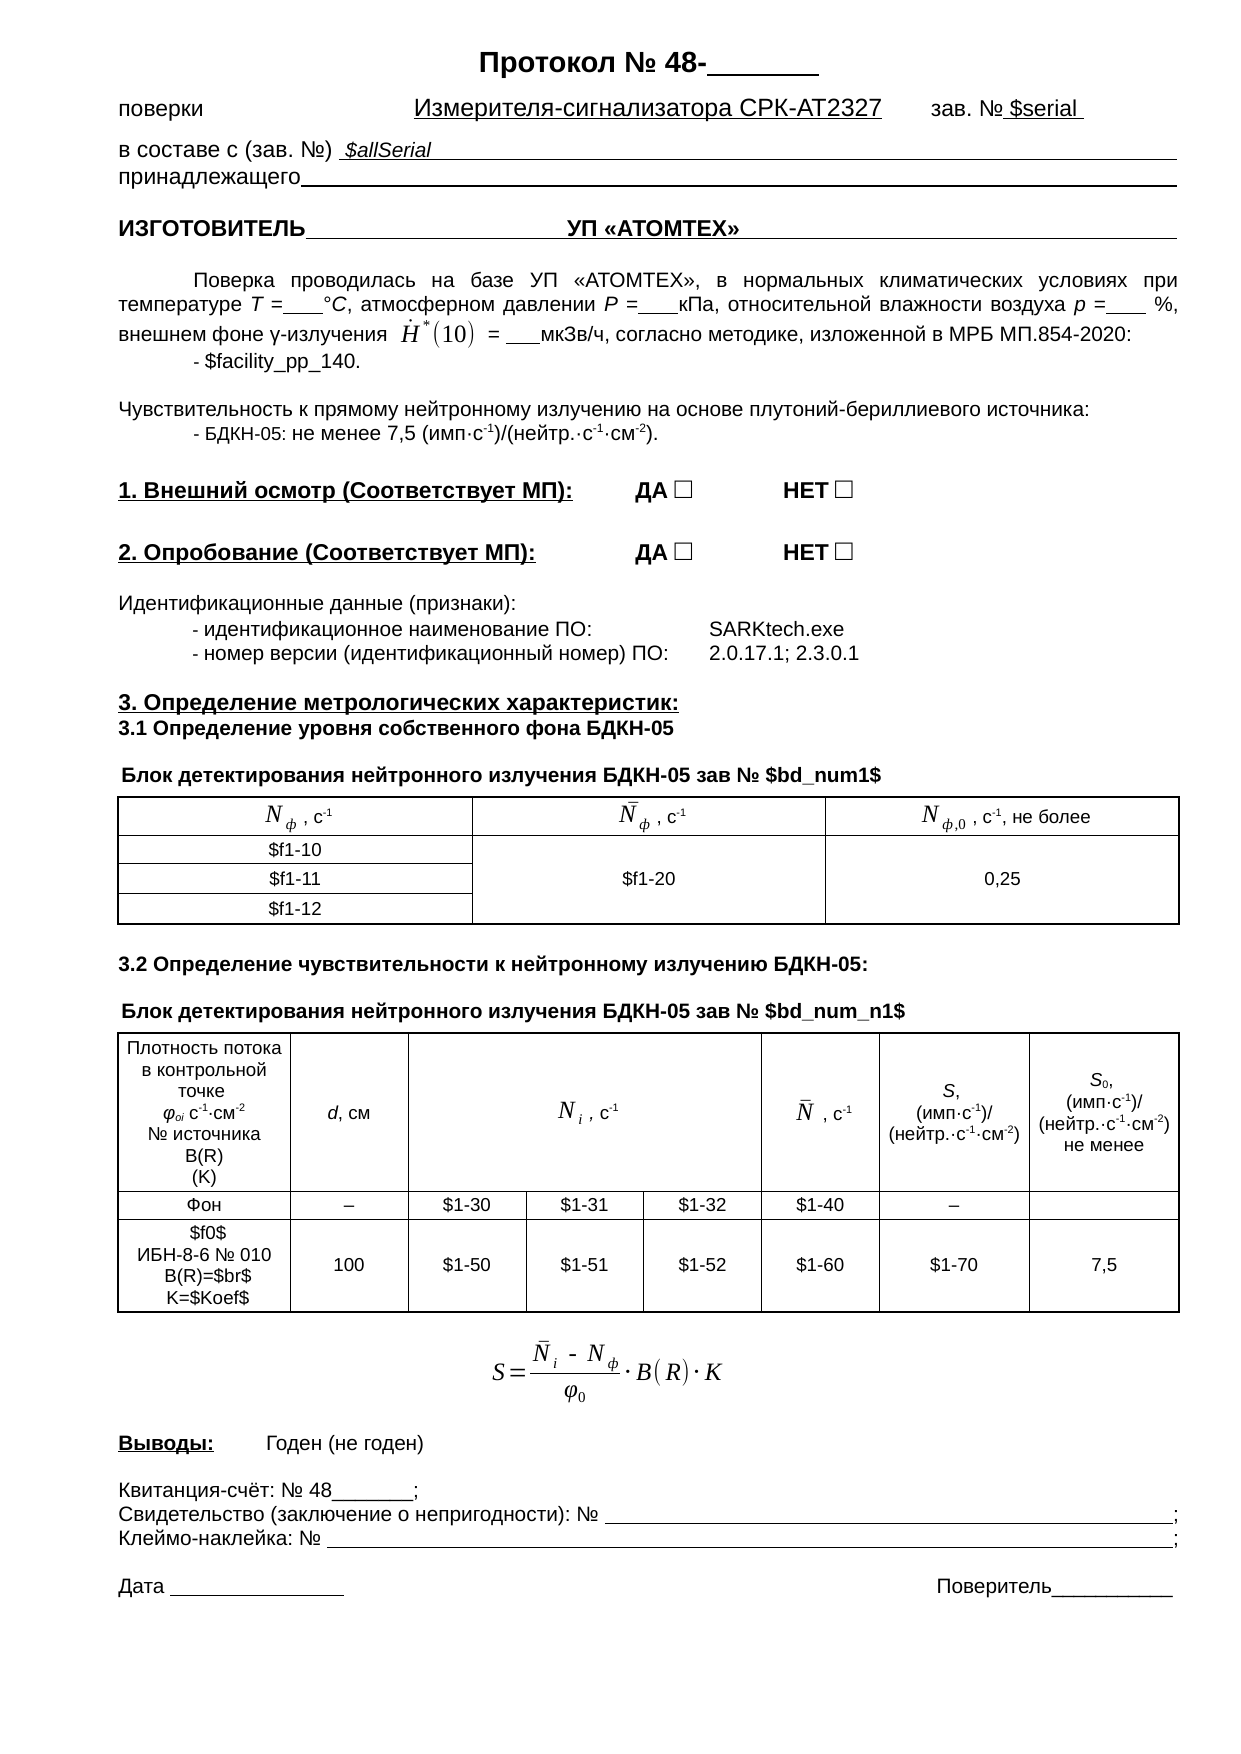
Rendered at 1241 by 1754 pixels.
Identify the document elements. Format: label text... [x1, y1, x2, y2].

text в составе с (зав. №) $allSerial [118, 136, 1179, 163]
table_cell $f1-10 [119, 836, 472, 863]
table_cell , с-1 [409, 1034, 761, 1191]
table_cell 100 [291, 1220, 408, 1311]
table_cell 7,5 [1030, 1220, 1178, 1311]
table_cell [1030, 1192, 1178, 1219]
table_cell S0, (имп·с-1)/ (нейтр.·с-1·см-2) не менее [1030, 1034, 1178, 1191]
text ИЗГОТОВИТЕЛЬ УП «АТОМТЕХ» [118, 215, 1179, 242]
text - идентификационное наименование ПО: SARKtech.exe [118, 615, 1179, 641]
text Поверка проводилась на базе УП «АТОМТЕХ», в нормальных климатических условиях при температуре Т = °С, атмосферном давлении Р = кПа, относительной влажности воздуха р = %, внешнем фоне γ-излучения = мкЗв/ч, согласно методике, изложенной в МРБ МП.854-2020: [118, 268, 1179, 349]
text - $facility_pp_140. [118, 349, 1179, 373]
table_cell d, см [291, 1034, 408, 1191]
text - БДКН-05: не менее 7,5 (имп·с-1)/(нейтр.·с-1·см-2). [118, 421, 1179, 445]
table_header Блок детектирования нейтронного излучения БДКН-05 зав № $bd_num1$ [118, 754, 1179, 796]
text 3.1 Определение уровня собственного фона БДКН-05 [118, 716, 1179, 739]
table_cell , с-1 [119, 798, 472, 835]
table_cell , с-1 [762, 1034, 879, 1191]
text 2. Опробование (Соответствует МП): ДА □ НЕТ □ [118, 533, 1179, 567]
table_cell , с-1 [473, 798, 825, 835]
table_cell , с-1, не более [826, 798, 1178, 835]
text Протокол № 48- [88, 45, 1179, 79]
table_cell $1-60 [762, 1220, 879, 1311]
table_cell $1-70 [880, 1220, 1029, 1311]
table_cell S, (имп·с-1)/ (нейтр.·с-1·см-2) [880, 1034, 1029, 1191]
table_cell $1-51 [527, 1220, 643, 1311]
table_cell $f1-20 [473, 836, 825, 922]
table_cell $1-52 [644, 1220, 761, 1311]
table_cell Плотность потока в контрольной точке φoi с-1·см-2 № источника B(R) (K) [119, 1034, 290, 1191]
table_cell $1-50 [409, 1220, 526, 1311]
text 3.2 Определение чувствительности к нейтронному излучению БДКН-05: [118, 951, 1179, 975]
text Клеймо-наклейка: № ; [118, 1526, 1179, 1550]
text Выводы: Годен (не годен) [118, 1430, 1179, 1454]
text Квитанция-счёт: № 48_______; [118, 1478, 1179, 1502]
text Свидетельство (заключение о непригодности): № ; [118, 1502, 1179, 1526]
table_cell $1-40 [762, 1192, 879, 1219]
text Дата Поверитель [118, 1574, 1179, 1598]
table_header Блок детектирования нейтронного излучения БДКН-05 зав № $bd_num_n1$ [118, 990, 1179, 1032]
table_cell $1-32 [644, 1192, 761, 1219]
table_cell – [880, 1192, 1029, 1219]
text 3. Определение метрологических характеристик: [118, 689, 1179, 716]
text - номер версии (идентификационный номер) ПО: 2.0.17.1; 2.3.0.1 [118, 641, 1179, 665]
text принадлежащего [118, 163, 1179, 189]
table_cell $f1-11 [119, 864, 472, 893]
table_cell 0,25 [826, 836, 1178, 922]
text Идентификационные данные (признаки): [118, 591, 1179, 615]
text Чувствительность к прямому нейтронному излучению на основе плутоний-бериллиевого источника: [118, 397, 1179, 421]
table_cell $f0$ ИБН-8-6 № 010 B(R)=$br$ K=$Koef$ [119, 1220, 290, 1311]
table_cell Фон [119, 1192, 290, 1219]
table_cell $1-31 [527, 1192, 643, 1219]
text поверки Измерителя-сигнализатора СРК-АТ2327 зав. № $serial [118, 93, 1179, 122]
table_cell $f1-12 [119, 894, 472, 922]
table_cell – [291, 1192, 408, 1219]
table_cell $1-30 [409, 1192, 526, 1219]
text 1. Внешний осмотр (Соответствует МП): ДА □ НЕТ □ [118, 471, 1179, 505]
